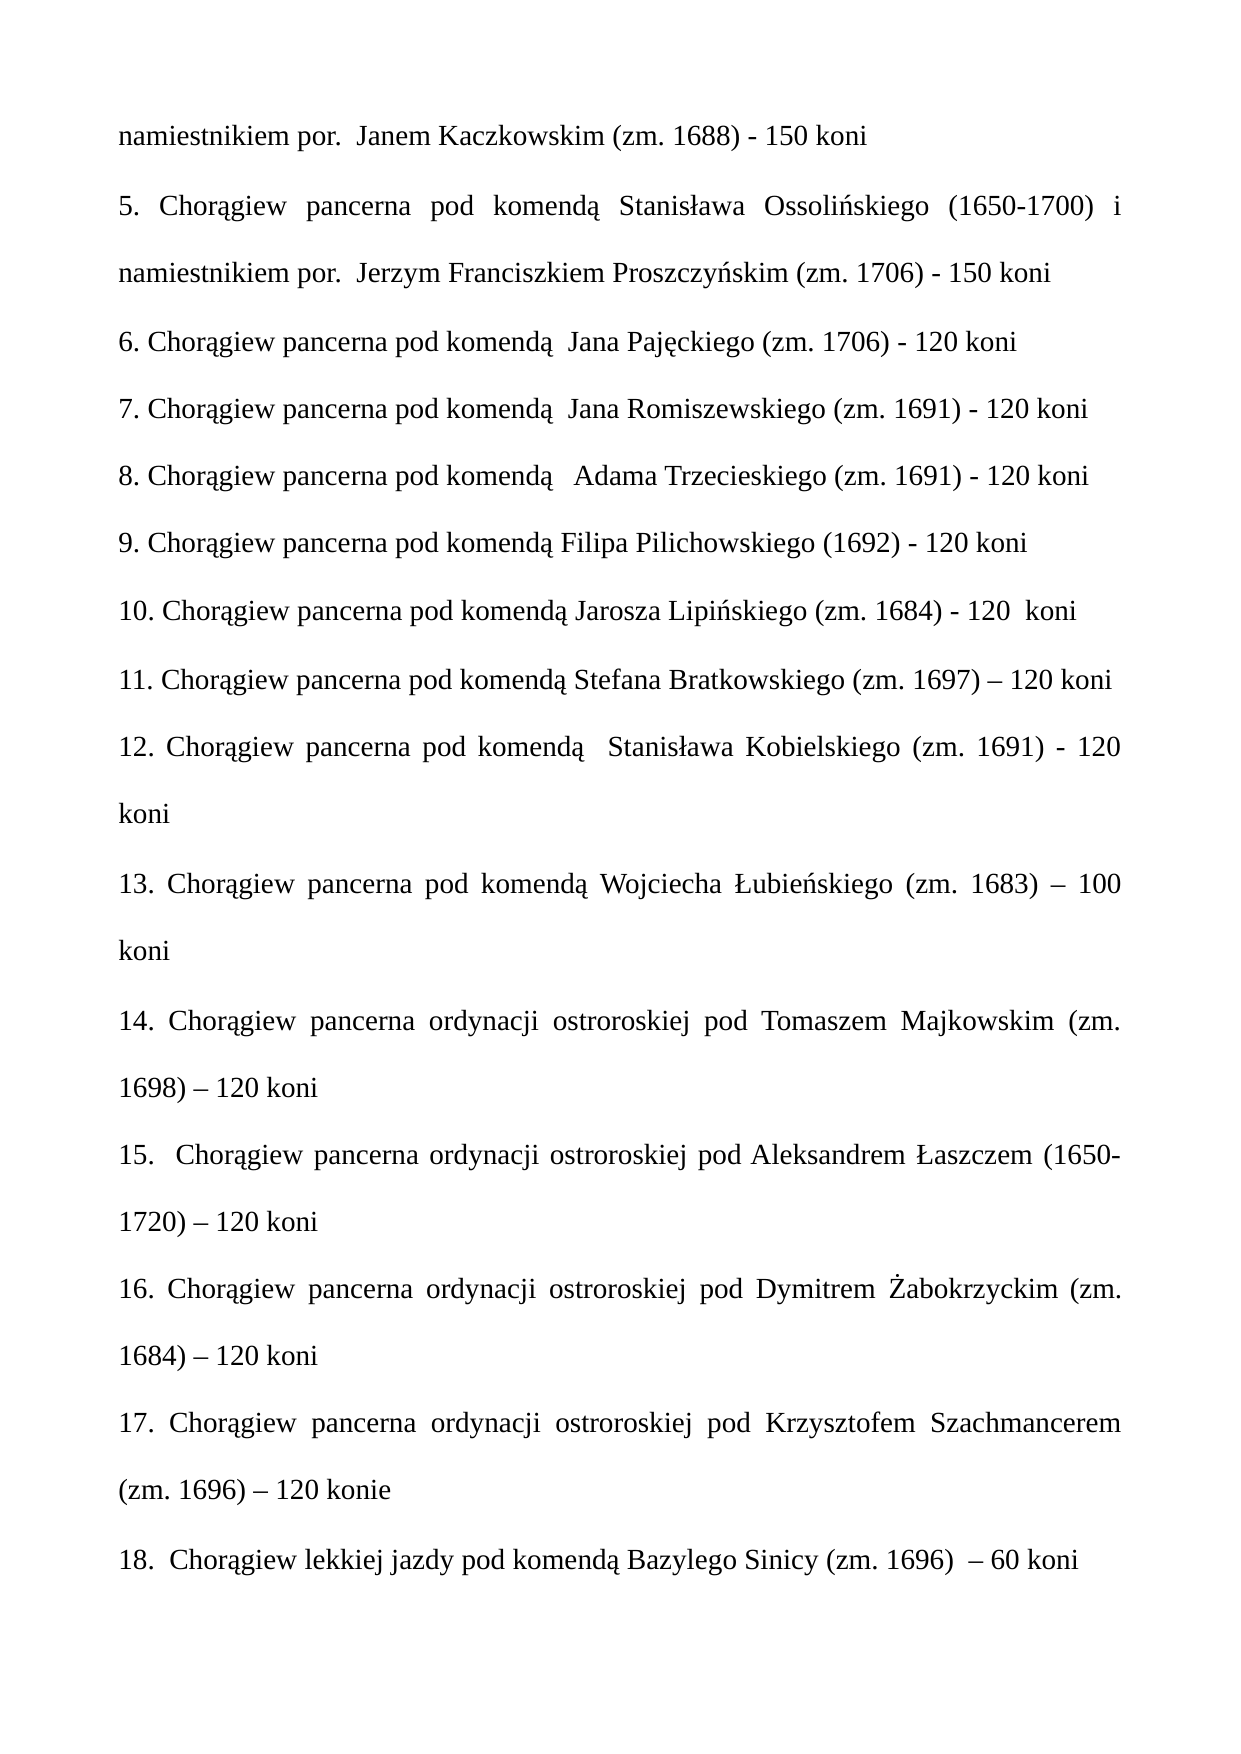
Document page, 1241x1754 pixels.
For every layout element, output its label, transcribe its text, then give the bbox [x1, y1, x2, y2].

text 14. Chorągiew pancerna ordynacji ostroroskiej pod Tomaszem Majkowskim (zm. 1698) – 120 koni [118, 1003, 1122, 1103]
text 6. Chorągiew pancerna pod komendą Jana Pajęckiego (zm. 1706) - 120 koni [118, 324, 1122, 358]
text 15. Chorągiew pancerna ordynacji ostroroskiej pod Aleksandrem Łaszczem (1650-1720) – 120 koni [118, 1137, 1122, 1237]
text 16. Chorągiew pancerna ordynacji ostroroskiej pod Dymitrem Żabokrzyckim (zm. 1684) – 120 koni [118, 1271, 1122, 1372]
text 5. Chorągiew pancerna pod komendą Stanisława Ossolińskiego (1650-1700) i namiestnikiem por. Jerzym Franciszkiem Proszczyńskim (zm. 1706) - 150 koni [118, 188, 1122, 288]
text 13. Chorągiew pancerna pod komendą Wojciecha Łubieńskiego (zm. 1683) – 100 koni [118, 866, 1122, 967]
text 8. Chorągiew pancerna pod komendą Adama Trzecieskiego (zm. 1691) - 120 koni [118, 458, 1122, 492]
text 10. Chorągiew pancerna pod komendą Jarosza Lipińskiego (zm. 1684) - 120 koni [118, 593, 1122, 626]
text 17. Chorągiew pancerna ordynacji ostroroskiej pod Krzysztofem Szachmancerem (zm. 1696) – 120 konie [118, 1405, 1122, 1506]
text 12. Chorągiew pancerna pod komendą Stanisława Kobielskiego (zm. 1691) - 120 koni [118, 729, 1122, 830]
text 18. Chorągiew lekkiej jazdy pod komendą Bazylego Sinicy (zm. 1696) – 60 koni [118, 1542, 1122, 1575]
text namiestnikiem por. Janem Kaczkowskim (zm. 1688) - 150 koni [118, 118, 1122, 152]
text 11. Chorągiew pancerna pod komendą Stefana Bratkowskiego (zm. 1697) – 120 koni [118, 662, 1122, 696]
text 9. Chorągiew pancerna pod komendą Filipa Pilichowskiego (1692) - 120 koni [118, 526, 1122, 559]
text 7. Chorągiew pancerna pod komendą Jana Romiszewskiego (zm. 1691) - 120 koni [118, 391, 1122, 425]
